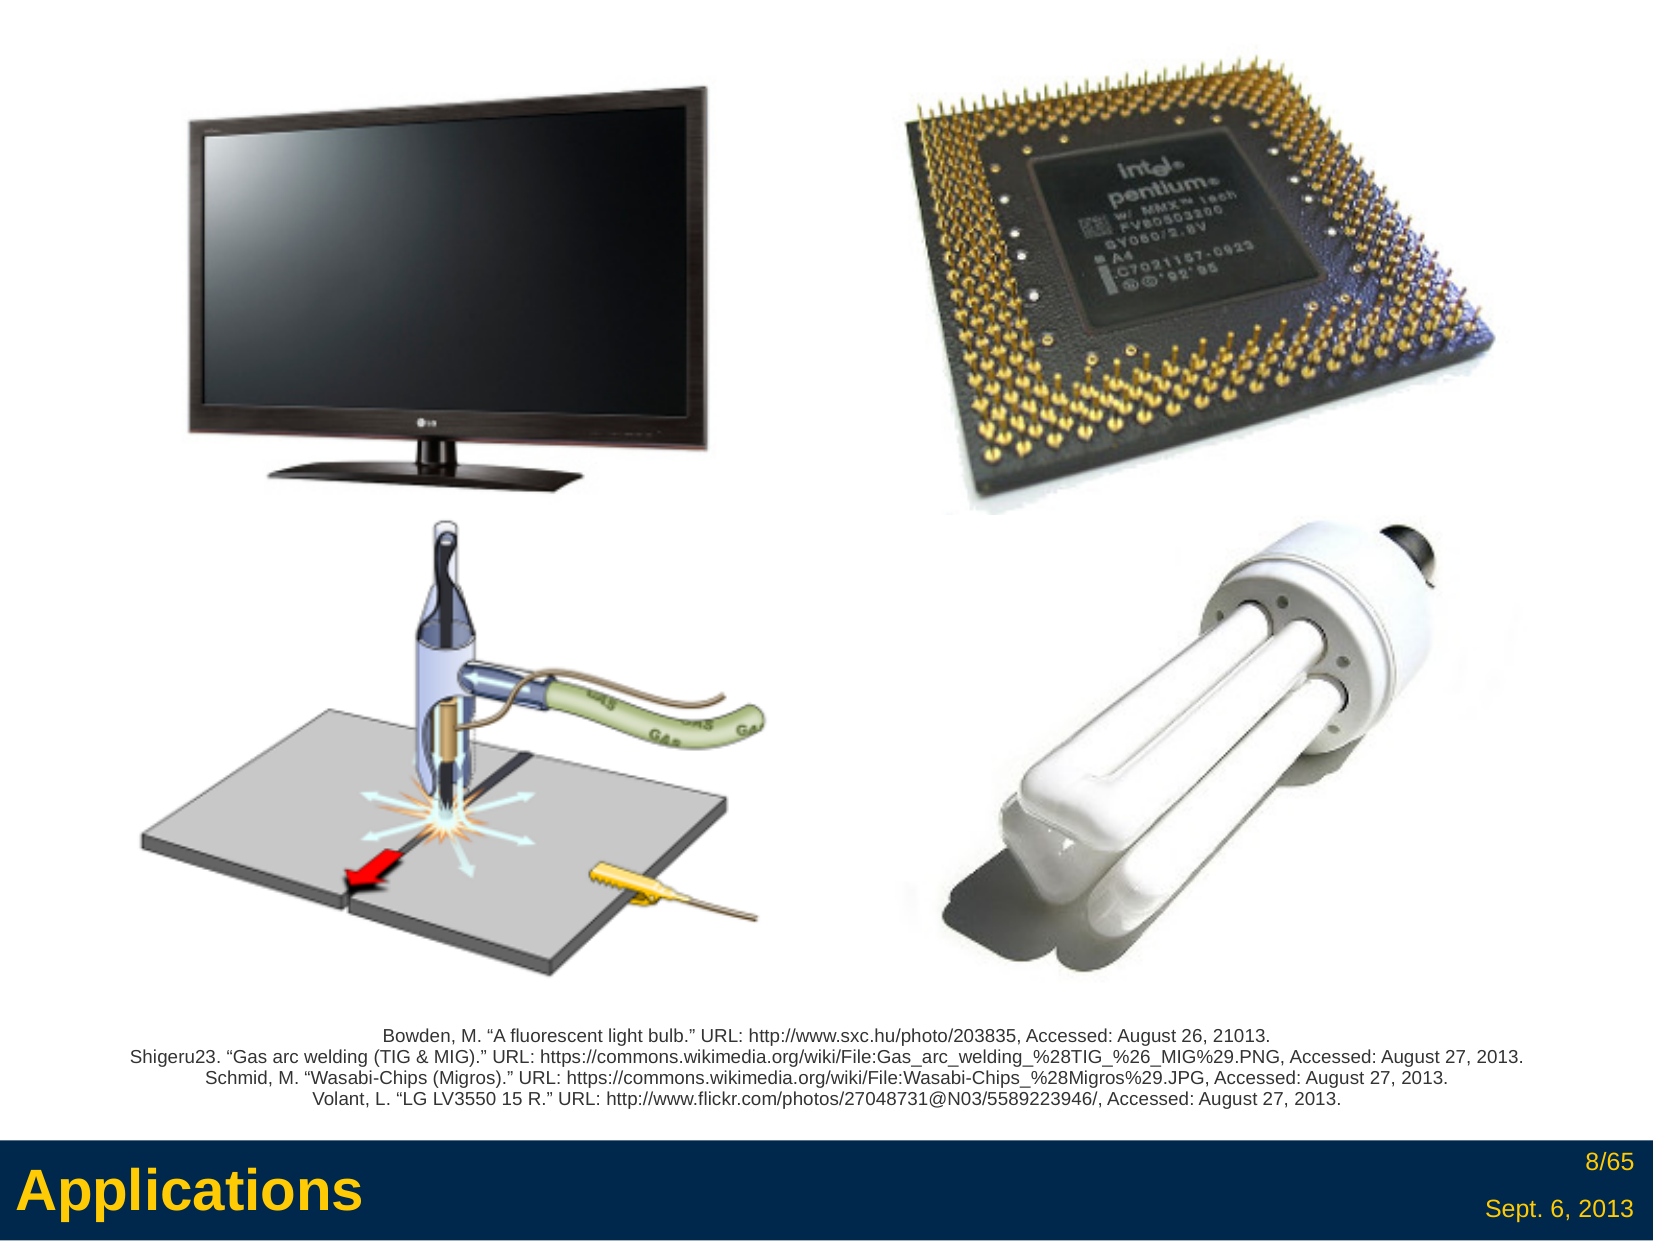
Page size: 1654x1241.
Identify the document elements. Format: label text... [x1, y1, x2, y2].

picture [82, 43, 1571, 989]
text_box Bowden, M. “A fluorescent light bulb.” URL: http://www.sxc.hu/photo/203835, Accessed: August 26, 21013. Shigeru23. “Gas arc welding (TIG & MIG).” URL: https://commons.wikimedia.org/wiki/File:Gas_arc_welding_%28TIG_%26_MIG%29.PNG, Accessed: August 27, 2013. Schmid, M. “Wasabi-Chips (Migros).” URL: https://commons.wikimedia.org/wiki/File:Wasabi-Chips_%28Migros%29.JPG, Accessed: August 27, 2013. Volant, L. “LG LV3550 15 R.” URL: http://www.flickr.com/photos/27048731@N03/5589223946/, Accessed: August 27, 2013. [0, 1017, 1653, 1140]
title Applications [14, 1140, 1380, 1241]
